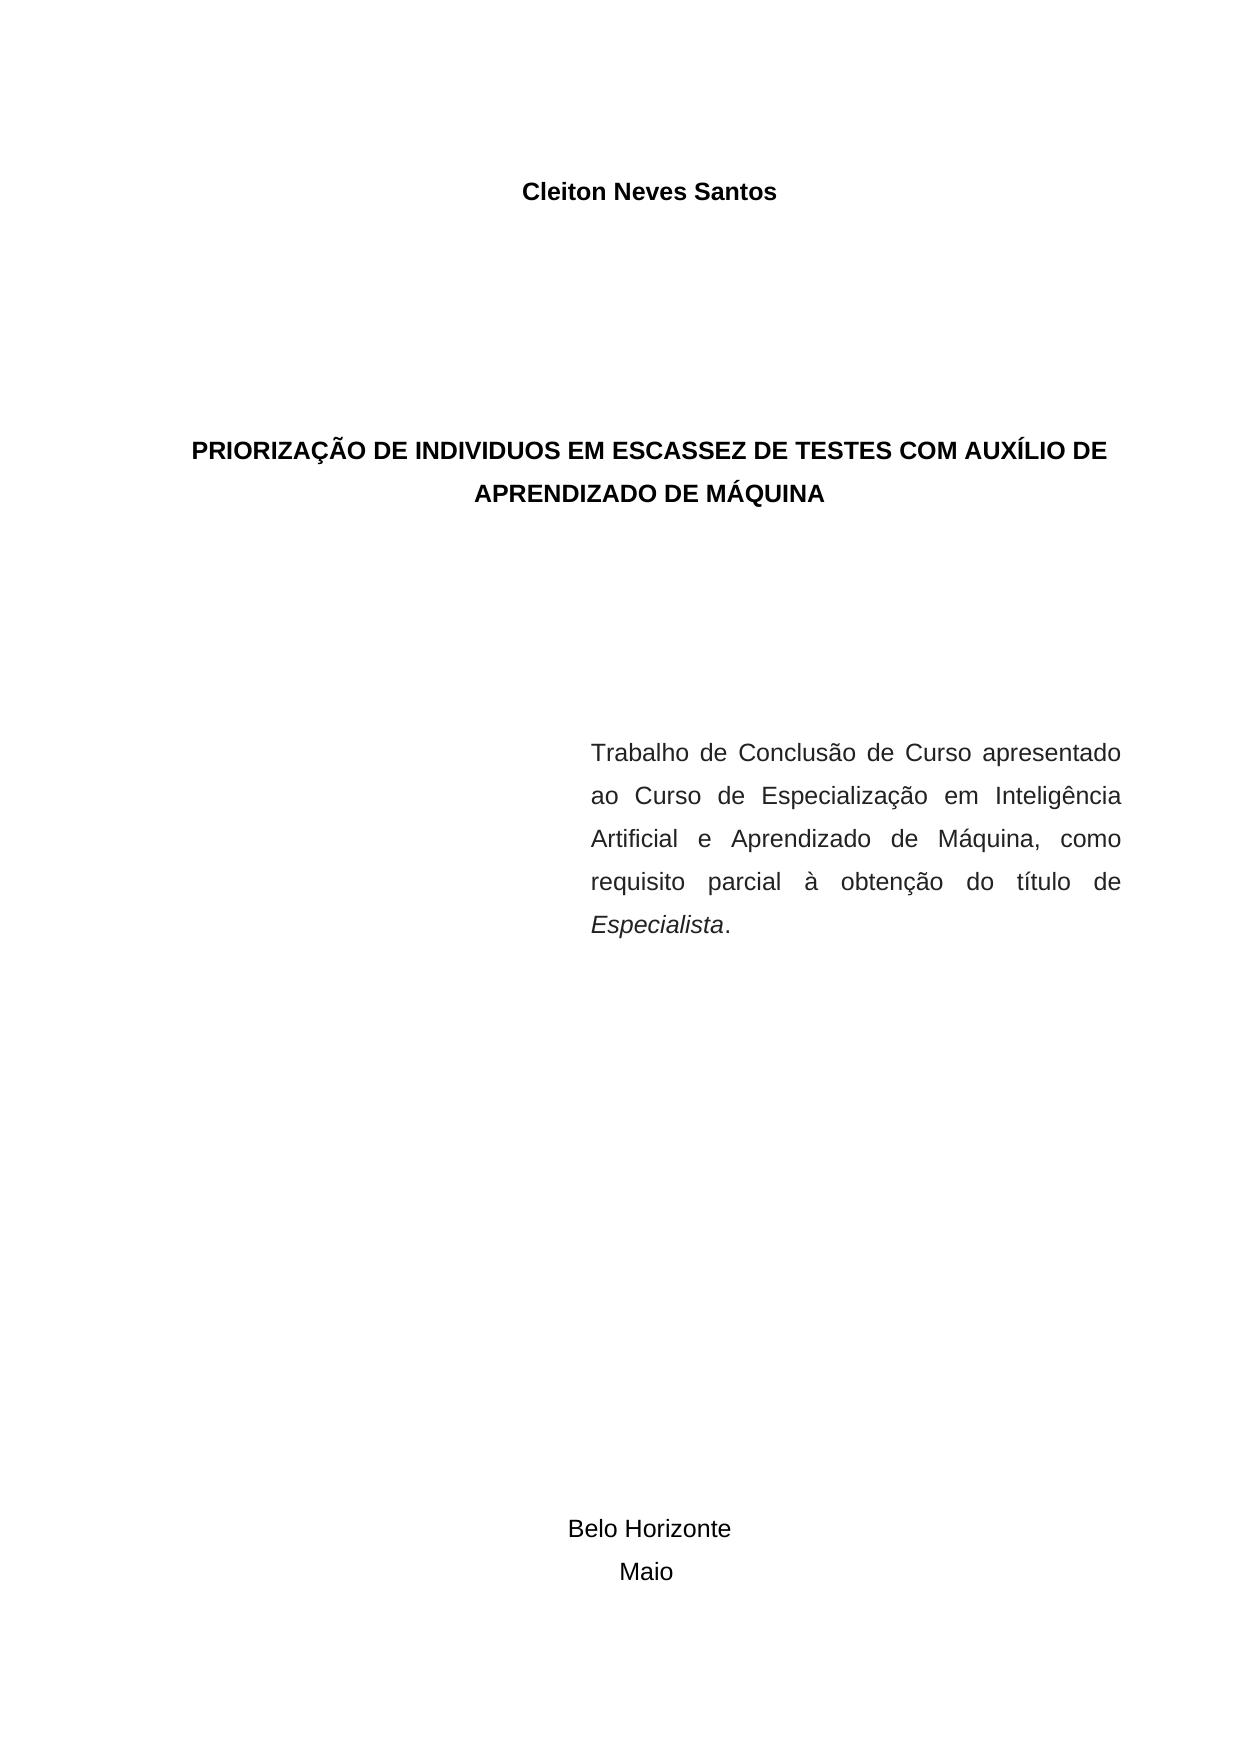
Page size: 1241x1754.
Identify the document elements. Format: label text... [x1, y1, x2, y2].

text Trabalho de Conclusão de Curso apresentado ao Curso de Especialização em Inteligência Artificial e Aprendizado de Máquina, como requisito parcial à obtenção do título de Especialista. [591, 738, 1122, 939]
text Belo Horizonte [177, 1514, 1122, 1543]
text PRIORIZAÇÃO DE INDIVIDUOS EM ESCASSEZ DE TESTES COM AUXÍLIO DE APRENDIZADO DE MÁQUINA [177, 436, 1122, 508]
text Maio [177, 1557, 1122, 1586]
text Cleiton Neves Santos [177, 177, 1122, 206]
